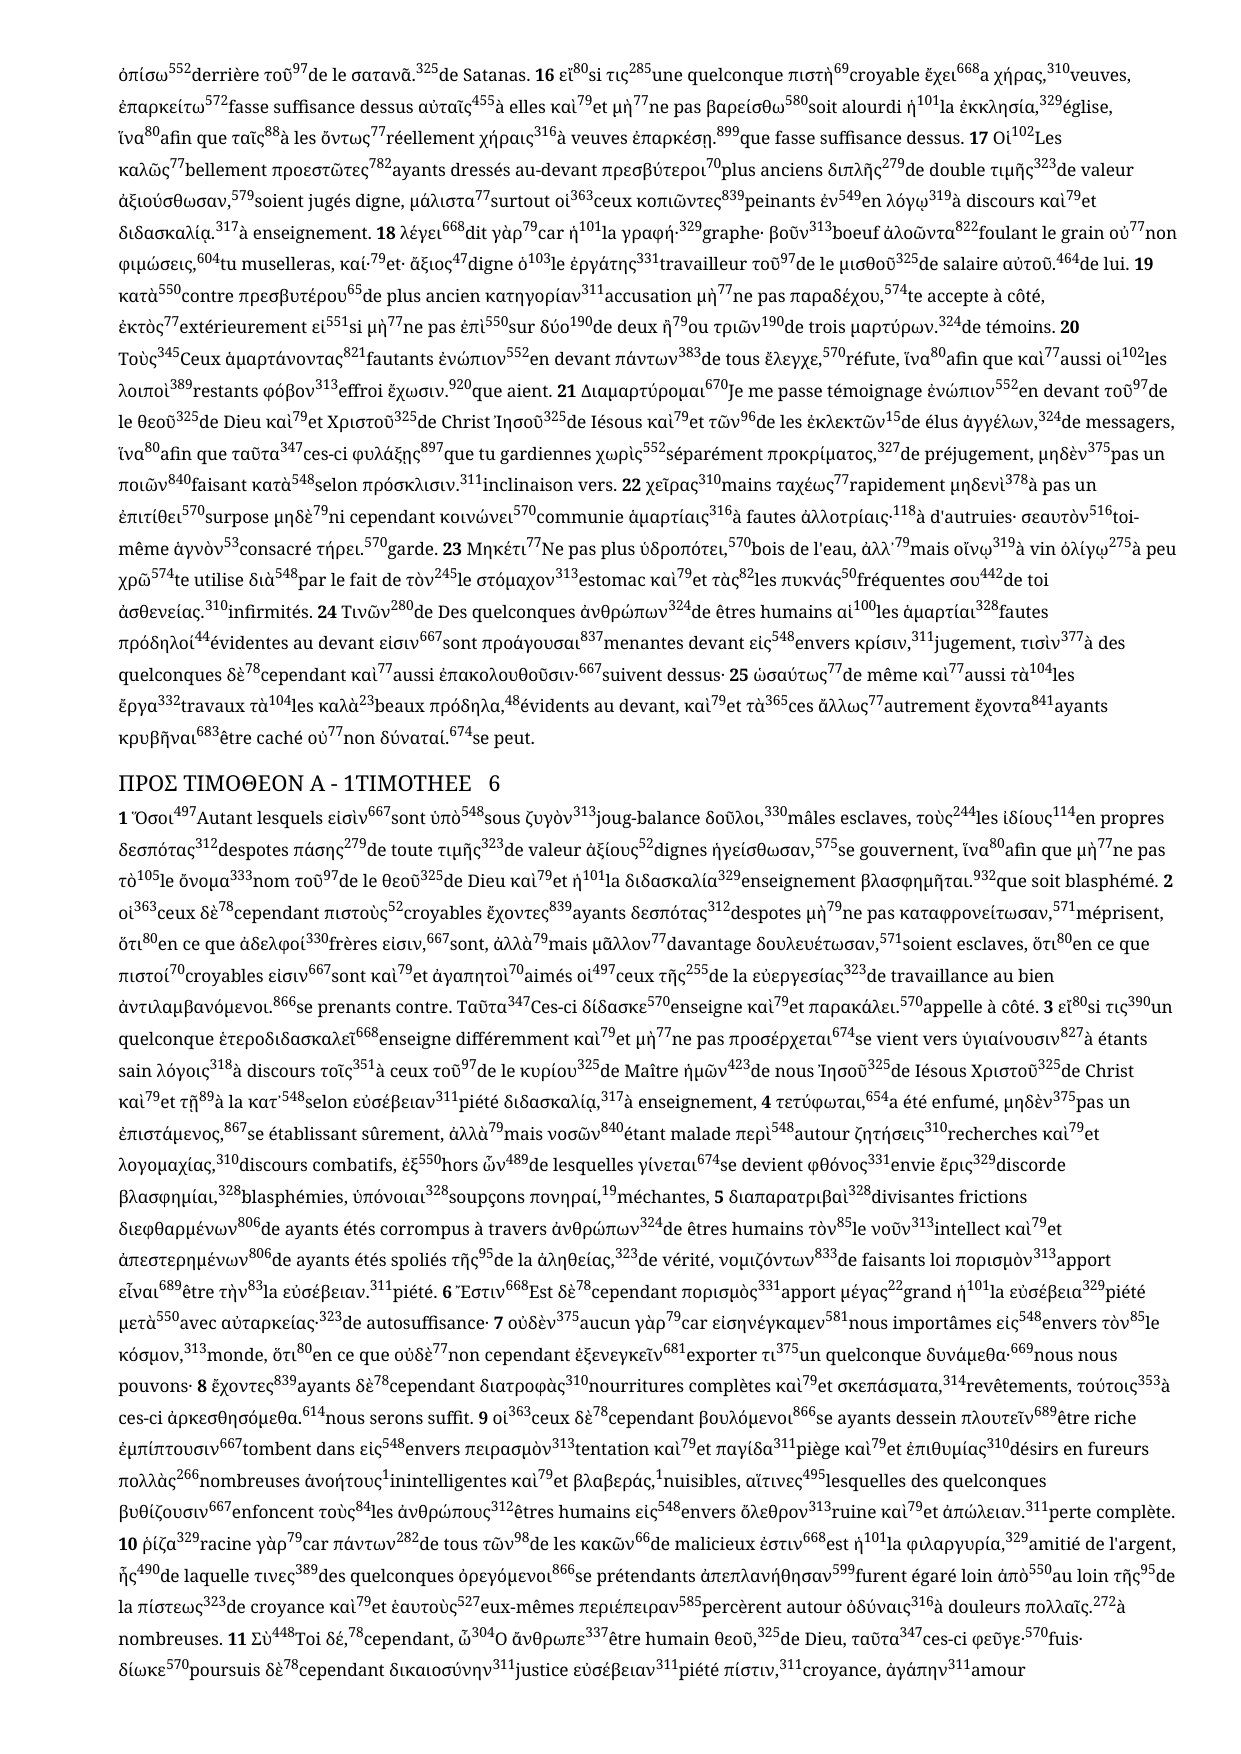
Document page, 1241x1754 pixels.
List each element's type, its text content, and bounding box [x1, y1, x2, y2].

text ΠΡΟΣ ΤΙΜΟΘΕΟΝ Α - 1TIMOTHEE 6 [118, 768, 1181, 798]
text 1 Πρεσβυτέρῳ59à Plus ancien μὴ79ne pas ἐπιπλήξῃς897que tu heurtes dessus ἀλλὰ79mais παρακάλει570appelle à côté ὡς80comme πατέρα,313père, νεωτέρους52plus jeunes ὡς80comme ἀδελφούς,312frères, 2 πρεσβυτέρας50plus anciennes ὡς80comme μητέρας,310mères, νεωτέρας50plus jeunes ὡς80comme ἀδελφὰς310soeurs ἐν549en πάσῃ273à toute ἁγνείᾳ.317à chasteté. 3 Χήρας310Veuves τίμα570valorise τὰς477celles ὄντως77réellement χήρας.310veuves. 4 εἰ80si δέ78cependant τις285une quelconque χήρα329veuve τέκνα314enfants ἢ79ou ἔκγονα54descendants ἔχει,668a, μανθανέτωσαν571apprennent πρῶτον77premièrement τὸν245le ἴδιον115en propre οἶκον313maison εὐσεβεῖν689être pieux καὶ79et ἀμοιβὰς310récompenses ἀποδιδόναι689redonner τοῖς90à les προγόνοις·58à nés avants· τοῦτο366ce-ci γάρ79car ἐστιν668est ἀπόδεκτον49de loin acceptable ἐνώπιον552en devant τοῦ97de le θεοῦ.325de Dieu. 5 ἡ362celle δὲ78cependant ὄντως77réellement χήρα329veuve καὶ79et μεμονωμένη811ayante étée esseulée ἤλπικεν642a espéré ἐπὶ548sur θεὸν313Dieu καὶ79et προσμένει668reste auprès ταῖς88à les δεήσεσιν316à supplications καὶ79et ταῖς88à les προσευχαῖς316à prières νυκτὸς323de nuit καὶ79et ἡμέρας,323de journée, 6 ἡ362celle δὲ78cependant σπαταλῶσα838vivante délice ζῶσα838vivante τέθνηκεν.642a mort. 7 καὶ77aussi ταῦτα347ces-ci παράγγελλε,570message à côté, ἵνα80afin que ἀνεπίλημπτοι46irrépréhensibles ὦσιν.920que soient. 8 εἰ80si δέ78cependant τις390un quelconque τῶν256de les ἰδίων357de en propres καὶ79et μάλιστα77surtout οἰκείων64de membres de maisonnée οὐ77non προνοεῖ,668intellige avant, τὴν83la πίστιν311croyance ἤρνηται648s'a nié καὶ79et ἔστιν668est ἀπίστου65de incroyant χείρων.47pire. 9 Χήρα329Veuve καταλεγέσθω580soit dit de haut en bas μὴ77ne pas ἔλαττον55moindre ἐτῶν326de ans ἑξήκοντα192de soixante γεγονυῖα,781ayante devenu, ἑνὸς191de un ἀνδρὸς325de homme γυνή,329femme, 10 ἐν549en ἔργοις320à travaux καλοῖς11à beaux μαρτυρουμένη,889étante témoignée, εἰ80si ἐτεκνοτρόφησεν,586nourrit l'enfant, εἰ80si ἐξενοδόχησεν,586accepta l'étranger, εἰ80si ἁγίων64de saints πόδας312pieds ἔνιψεν,586lava, εἰ80si θλιβομένοις879à étants oppressés ἐπήρκεσεν,586fit suffisance dessus, εἰ80si παντὶ277à tout ἔργῳ321à travail ἀγαθῷ12à bon ἐπηκολούθησεν.586suivit dessus. 11 νεωτέρας1plus jeunes δὲ78cependant χήρας310veuves παραιτοῦ·574te demande à côté· ὅταν80lorsque le cas échéant γὰρ79car καταστρηνιάσωσιν898que jouissent de haut en bas τοῦ97de le Χριστοῦ,325de Christ, γαμεῖν689marier θέλουσιν667veulent 12 ἔχουσαι837ayantes κρίμα315objet de jugement ὅτι80en ce que τὴν243la πρώτην201première πίστιν311croyance ἠθέτησαν·585démirent· 13 ἅμα77simultanément δὲ78cependant καὶ77aussi ἀργαὶ68sans travaux μανθάνουσιν667apprennent περιερχόμεναι864se allantes autour τὰς82les οἰκίας,310maisons d'habitations, οὐ77non μόνον77seulement δὲ78cependant ἀργαὶ44sans travaux ἀλλὰ79mais καὶ77aussi φλύαροι68bavardes en bêtises καὶ79et περίεργοι,68travaillées alentour, λαλοῦσαι837bavardantes τὰ347ces μὴ77ne pas δέοντα.823attachants de lien. 14 Βούλομαι670Je m'ai dessein οὖν79donc νεωτέρας50plus jeunes γαμεῖν,689marier, τεκνογονεῖν,689engendrer enfant, οἰκοδεσποτεῖν,689être despote de maison, μηδεμίαν267pas une ἀφορμὴν311occasion διδόναι689donner τῷ352à celui ἀντικειμένῳ855à se couchant contre λοιδορίας323de insulte χάριν·552en grâce de· 15 ἤδη77déjà γάρ79car τινες387des quelconques ἐξετράπησαν599furent tourné dehors ὀπίσω552derrière τοῦ97de le σατανᾶ.325de Satanas. 16 εἴ80si τις285une quelconque πιστὴ69croyable ἔχει668a χήρας,310veuves, ἐπαρκείτω572fasse suffisance dessus αὐταῖς455à elles καὶ79et μὴ77ne pas βαρείσθω580soit alourdi ἡ101la ἐκκλησία,329église, ἵνα80afin que ταῖς88à les ὄντως77réellement χήραις316à veuves ἐπαρκέσῃ.899que fasse suffisance dessus. 17 Οἱ102Les καλῶς77bellement προεστῶτες782ayants dressés au-devant πρεσβύτεροι70plus anciens διπλῆς279de double τιμῆς323de valeur ἀξιούσθωσαν,579soient jugés digne, μάλιστα77surtout οἱ363ceux κοπιῶντες839peinants ἐν549en λόγῳ319à discours καὶ79et διδασκαλίᾳ.317à enseignement. 18 λέγει668dit γὰρ79car ἡ101la γραφή·329graphe· βοῦν313boeuf ἀλοῶντα822foulant le grain οὐ77non φιμώσεις,604tu muselleras, καί·79et· ἄξιος47digne ὁ103le ἐργάτης331travailleur τοῦ97de le μισθοῦ325de salaire αὐτοῦ.464de lui. 19 κατὰ550contre πρεσβυτέρου65de plus ancien κατηγορίαν311accusation μὴ77ne pas παραδέχου,574te accepte à côté, ἐκτὸς77extérieurement εἰ551si μὴ77ne pas ἐπὶ550sur δύο190de deux ἢ79ou τριῶν190de trois μαρτύρων.324de témoins. 20 Τοὺς345Ceux ἁμαρτάνοντας821fautants ἐνώπιον552en devant πάντων383de tous ἔλεγχε,570réfute, ἵνα80afin que καὶ77aussi οἱ102les λοιποὶ389restants φόβον313effroi ἔχωσιν.920que aient. 21 Διαμαρτύρομαι670Je me passe témoignage ἐνώπιον552en devant τοῦ97de le θεοῦ325de Dieu καὶ79et Χριστοῦ325de Christ Ἰησοῦ325de Iésous καὶ79et τῶν96de les ἐκλεκτῶν15de élus ἀγγέλων,324de messagers, ἵνα80afin que ταῦτα347ces-ci φυλάξῃς897que tu gardiennes χωρὶς552séparément προκρίματος,327de préjugement, μηδὲν375pas un ποιῶν840faisant κατὰ548selon πρόσκλισιν.311inclinaison vers. 22 χεῖρας310mains ταχέως77rapidement μηδενὶ378à pas un ἐπιτίθει570surpose μηδὲ79ni cependant κοινώνει570communie ἁμαρτίαις316à fautes ἀλλοτρίαις·118à d'autruies· σεαυτὸν516toi-même ἁγνὸν53consacré τήρει.570garde. 23 Μηκέτι77Ne pas plus ὑδροπότει,570bois de l'eau, ἀλλ᾽79mais οἴνῳ319à vin ὀλίγῳ275à peu χρῶ574te utilise διὰ548par le fait de τὸν245le στόμαχον313estomac καὶ79et τὰς82les πυκνάς50fréquentes σου442de toi ἀσθενείας.310infirmités. 24 Τινῶν280de Des quelconques ἀνθρώπων324de êtres humains αἱ100les ἁμαρτίαι328fautes πρόδηλοί44évidentes au devant εἰσιν667sont προάγουσαι837menantes devant εἰς548envers κρίσιν,311jugement, τισὶν377à des quelconques δὲ78cependant καὶ77aussi ἐπακολουθοῦσιν·667suivent dessus· 25 ὡσαύτως77de même καὶ77aussi τὰ104les ἔργα332travaux τὰ104les καλὰ23beaux πρόδηλα,48évidents au devant, καὶ79et τὰ365ces ἄλλως77autrement ἔχοντα841ayants κρυβῆναι683être caché οὐ77non δύναταί.674se peut. [118, 59, 1181, 749]
text 1 Ὅσοι497Autant lesquels εἰσὶν667sont ὑπὸ548sous ζυγὸν313joug-balance δοῦλοι,330mâles esclaves, τοὺς244les ἰδίους114en propres δεσπότας312despotes πάσης279de toute τιμῆς323de valeur ἀξίους52dignes ἡγείσθωσαν,575se gouvernent, ἵνα80afin que μὴ77ne pas τὸ105le ὄνομα333nom τοῦ97de le θεοῦ325de Dieu καὶ79et ἡ101la διδασκαλία329enseignement βλασφημῆται.932que soit blasphémé. 2 οἱ363ceux δὲ78cependant πιστοὺς52croyables ἔχοντες839ayants δεσπότας312despotes μὴ79ne pas καταφρονείτωσαν,571méprisent, ὅτι80en ce que ἀδελφοί330frères εἰσιν,667sont, ἀλλὰ79mais μᾶλλον77davantage δουλευέτωσαν,571soient esclaves, ὅτι80en ce que πιστοί70croyables εἰσιν667sont καὶ79et ἀγαπητοὶ70aimés οἱ497ceux τῆς255de la εὐεργεσίας323de travaillance au bien ἀντιλαμβανόμενοι.866se prenants contre. Ταῦτα347Ces-ci δίδασκε570enseigne καὶ79et παρακάλει.570appelle à côté. 3 εἴ80si τις390un quelconque ἑτεροδιδασκαλεῖ668enseigne différemment καὶ79et μὴ77ne pas προσέρχεται674se vient vers ὑγιαίνουσιν827à étants sain λόγοις318à discours τοῖς351à ceux τοῦ97de le κυρίου325de Maître ἡμῶν423de nous Ἰησοῦ325de Iésous Χριστοῦ325de Christ καὶ79et τῇ89à la κατ᾽548selon εὐσέβειαν311piété διδασκαλίᾳ,317à enseignement, 4 τετύφωται,654a été enfumé, μηδὲν375pas un ἐπιστάμενος,867se établissant sûrement, ἀλλὰ79mais νοσῶν840étant malade περὶ548autour ζητήσεις310recherches καὶ79et λογομαχίας,310discours combatifs, ἐξ550hors ὧν489de lesquelles γίνεται674se devient φθόνος331envie ἔρις329discorde βλασφημίαι,328blasphémies, ὑπόνοιαι328soupçons πονηραί,19méchantes, 5 διαπαρατριβαὶ328divisantes frictions διεφθαρμένων806de ayants étés corrompus à travers ἀνθρώπων324de êtres humains τὸν85le νοῦν313intellect καὶ79et ἀπεστερημένων806de ayants étés spoliés τῆς95de la ἀληθείας,323de vérité, νομιζόντων833de faisants loi πορισμὸν313apport εἶναι689être τὴν83la εὐσέβειαν.311piété. 6 Ἔστιν668Est δὲ78cependant πορισμὸς331apport μέγας22grand ἡ101la εὐσέβεια329piété μετὰ550avec αὐταρκείας·323de autosuffisance· 7 οὐδὲν375aucun γὰρ79car εἰσηνέγκαμεν581nous importâmes εἰς548envers τὸν85le κόσμον,313monde, ὅτι80en ce que οὐδὲ77non cependant ἐξενεγκεῖν681exporter τι375un quelconque δυνάμεθα·669nous nous pouvons· 8 ἔχοντες839ayants δὲ78cependant διατροφὰς310nourritures complètes καὶ79et σκεπάσματα,314revêtements, τούτοις353à ces-ci ἀρκεσθησόμεθα.614nous serons suffit. 9 οἱ363ceux δὲ78cependant βουλόμενοι866se ayants dessein πλουτεῖν689être riche ἐμπίπτουσιν667tombent dans εἰς548envers πειρασμὸν313tentation καὶ79et παγίδα311piège καὶ79et ἐπιθυμίας310désirs en fureurs πολλὰς266nombreuses ἀνοήτους1inintelligentes καὶ79et βλαβεράς,1nuisibles, αἵτινες495lesquelles des quelconques βυθίζουσιν667enfoncent τοὺς84les ἀνθρώπους312êtres humains εἰς548envers ὄλεθρον313ruine καὶ79et ἀπώλειαν.311perte complète. 10 ῥίζα329racine γὰρ79car πάντων282de tous τῶν98de les κακῶν66de malicieux ἐστιν668est ἡ101la φιλαργυρία,329amitié de l'argent, ἧς490de laquelle τινες389des quelconques ὀρεγόμενοι866se prétendants ἀπεπλανήθησαν599furent égaré loin ἀπὸ550au loin τῆς95de la πίστεως323de croyance καὶ79et ἑαυτοὺς527eux-mêmes περιέπειραν585percèrent autour ὀδύναις316à douleurs πολλαῖς.272à nombreuses. 11 Σὺ448Toi δέ,78cependant, ὦ304O ἄνθρωπε337être humain θεοῦ,325de Dieu, ταῦτα347ces-ci φεῦγε·570fuis· δίωκε570poursuis δὲ78cependant δικαιοσύνην311justice εὐσέβειαν311piété πίστιν,311croyance, ἀγάπην311amour ὑπομονὴν311résistance πραϋπαθίαν.311douceur affective. 12 ἀγωνίζου574te combats τὸν85le καλὸν4beau ἀγῶνα313combat τῆς95de la πίστεως,323de croyance, ἐπιλαβοῦ558te empare τῆς95de la αἰωνίου14de éternelle ζωῆς,323de vie, εἰς548envers ἣν478laquelle ἐκλήθης598tu fus appelé καὶ79et ὡμολόγησας584tu avouas τὴν83la καλὴν2belle ὁμολογίαν311aveu ἐνώπιον552en devant πολλῶν280de nombreux μαρτύρων.324de témoins. 13 παραγγέλλω664je message à côté [σοι]439[à toi] ἐνώπιον552en devant τοῦ97de le θεοῦ325de Dieu τοῦ358de celui ζῳοποιοῦντος834de faisant être vivant τὰ347ces πάντα270tous καὶ79et Χριστοῦ325de Christ Ἰησοῦ325de Iésous τοῦ358de celui μαρτυρήσαντος716de ayant témoigné ἐπὶ550sur Ποντίου325de Pontius Πιλάτου325de Pilatus τὴν83la καλὴν2belle ὁμολογίαν,311aveu, 14 τηρῆσαί681garder σε437toi τὴν83la ἐντολὴν311commandement ἄσπιλον51sans tache ἀνεπίλημπτον51irrépréhensible μέχρι552jusqu'à τῆς95de la ἐπιφανείας323de épiphanie τοῦ97de le κυρίου325de Maître ἡμῶν423de nous Ἰησοῦ325de Iésous Χριστοῦ,325de Christ, 15 ἣν478laquelle καιροῖς318à moments ἰδίοις120à en propres δείξει606montrera ὁ103le μακάριος22bienheureux καὶ79et μόνος132seul δυνάστης,331dynaste, ὁ103le βασιλεὺς331roi τῶν357de ceux βασιλευόντων833de étants rois καὶ79et κύριος331Maître τῶν357de ceux κυριευόντων,833de maîtrisants, 16 ὁ103le μόνος390seul ἔχων840ayant ἀθανασίαν,311intrépassibilité, φῶς315lumière οἰκῶν840habitant maison ἀπρόσιτον,55inaccessible, ὃν480lequel εἶδεν586vit οὐδεὶς390aucun ἀνθρώπων324de êtres humains οὐδὲ79non cependant ἰδεῖν681voir δύναται·674se peut· ᾧ486à lequel τιμὴ329valeur καὶ79et κράτος333force αἰώνιον,24éternel, ἀμήν.304amen. 17 Τοῖς90à Les πλουσίοις58à riches ἐν549en τῷ91à le νῦν77maintenant αἰῶνι319à ère παράγγελλε570message à côté μὴ79ne pas ὑψηλοφρονεῖν689penser haut μηδὲ79ni cependant ἠλπικέναι686avoir espéré ἐπὶ549sur πλούτου325de richesse ἀδηλότητι317à inévidence ἀλλ᾽79mais ἐπὶ549sur θεῷ319à Dieu τῷ352à celui παρέχοντι828à fournissant ἡμῖν419à nous πάντα374tous πλουσίως77richement εἰς548envers ἀπόλαυσιν,311jouissance, 18 ἀγαθοεργεῖν,689travailler au bon, πλουτεῖν689être riche ἐν549en ἔργοις320à travaux καλοῖς,11à beaux, εὐμεταδότους31libéralités εἶναι,689être, κοινωνικούς,31communicatifs, 19 ἀποθησαυρίζοντας821thésaurisants loin ἑαυτοῖς532à eux-mêmes θεμέλιον313fondement καλὸν4beau εἰς548envers τὸ348ce μέλλον,824imminant, ἵνα80afin que ἐπιλάβωνται904que se emparent τῆς95de la ὄντως77réellement ζωῆς.323de vie. 20 Ὦ340O Τιμόθεε,337Timotheos, τὴν83la παραθήκην311dépôt à côté φύλαξον554gardienne ἐκτρεπόμενος867se tournant dehors τὰς82les βεβήλους1profanes κενοφωνίας310vides voix καὶ79et ἀντιθέσεις310antithèses τῆς95de la ψευδωνύμου14de faux nom γνώσεως,323de connaissance, 21 ἥν478laquelle τινες389des quelconques ἐπαγγελλόμενοι866se promettants περὶ548autour τὴν83la πίστιν311croyance ἠστόχησαν.585dévièrent. Ἡ101La χάρις329grâce μεθ᾽550avec ὑμῶν.441de vous. [118, 802, 1181, 1682]
